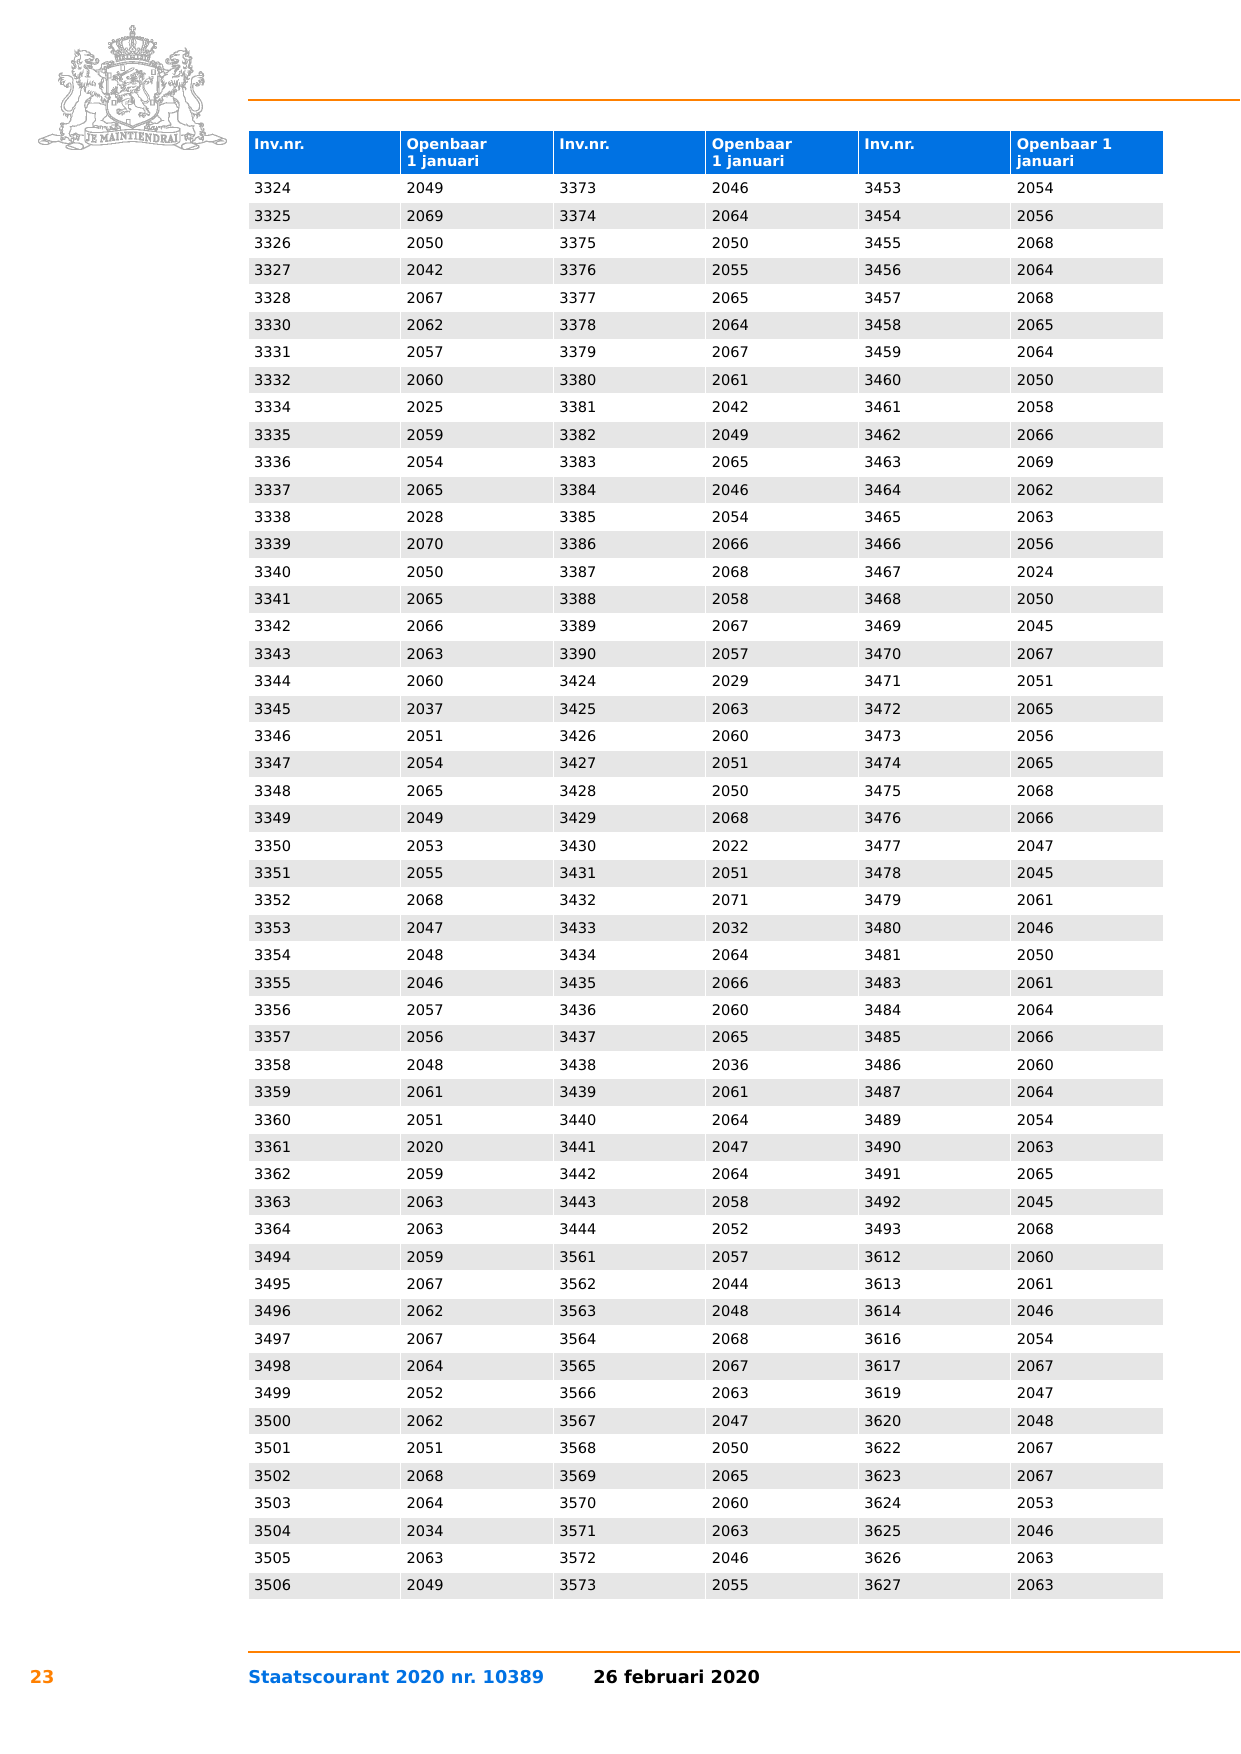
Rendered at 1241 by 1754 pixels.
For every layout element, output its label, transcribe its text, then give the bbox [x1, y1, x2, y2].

table_cell 3337 [249, 477, 400, 503]
table_cell 3378 [554, 312, 705, 339]
table_cell 3359 [249, 1079, 400, 1106]
table_cell 3389 [554, 614, 705, 640]
table_cell 2052 [401, 1381, 553, 1407]
table_cell 3355 [249, 970, 400, 996]
table_cell 2068 [1011, 230, 1163, 256]
table_cell 2055 [706, 1573, 858, 1599]
table_cell 3385 [554, 504, 705, 530]
table_cell 2065 [706, 1025, 858, 1051]
table_cell 2068 [706, 1326, 858, 1352]
table_cell 2047 [706, 1408, 858, 1434]
table_cell 2064 [1011, 340, 1163, 366]
table_cell 2055 [401, 860, 553, 887]
table_cell 3356 [249, 997, 400, 1023]
table_cell 2060 [706, 723, 858, 749]
table_cell 2064 [1011, 997, 1163, 1023]
table_cell 2070 [401, 531, 553, 558]
table_cell 3460 [859, 367, 1010, 393]
table_cell 3340 [249, 559, 400, 585]
table_cell 3431 [554, 860, 705, 887]
table_cell 2069 [401, 203, 553, 229]
table_cell 2045 [1011, 1189, 1163, 1215]
table_cell 3328 [249, 285, 400, 311]
table_cell 2065 [706, 449, 858, 476]
table_cell 3324 [249, 175, 400, 202]
table_cell 3429 [554, 805, 705, 832]
table_cell 3326 [249, 230, 400, 256]
table_cell 3627 [859, 1573, 1010, 1599]
table_cell 3439 [554, 1079, 705, 1106]
table_cell 2049 [401, 175, 553, 202]
table_cell 3374 [554, 203, 705, 229]
table_cell 3358 [249, 1052, 400, 1078]
table_cell 2049 [401, 1573, 553, 1599]
table_cell 2063 [1011, 1573, 1163, 1599]
table_cell 2020 [401, 1134, 553, 1161]
table_cell 3427 [554, 751, 705, 777]
table_cell 2056 [1011, 203, 1163, 229]
table_cell 3330 [249, 312, 400, 339]
table_cell 2060 [706, 997, 858, 1023]
table_cell 3486 [859, 1052, 1010, 1078]
table_cell 2059 [401, 422, 553, 448]
table_cell 3379 [554, 340, 705, 366]
table_cell 3334 [249, 395, 400, 421]
table_cell 3360 [249, 1107, 400, 1133]
table_cell 3373 [554, 175, 705, 202]
table_cell 2024 [1011, 559, 1163, 585]
table_cell 2068 [706, 805, 858, 832]
table_cell 3626 [859, 1545, 1010, 1571]
table_cell 2046 [401, 970, 553, 996]
table_cell 3564 [554, 1326, 705, 1352]
table_cell 2042 [401, 258, 553, 284]
table_cell 3453 [859, 175, 1010, 202]
table_cell 3490 [859, 1134, 1010, 1161]
table_cell 3380 [554, 367, 705, 393]
table_cell 2064 [706, 943, 858, 969]
table_cell 2049 [401, 805, 553, 832]
table_cell 3336 [249, 449, 400, 476]
table_cell 3455 [859, 230, 1010, 256]
table_cell 2057 [401, 997, 553, 1023]
table_cell 3438 [554, 1052, 705, 1078]
table_cell 2067 [1011, 1436, 1163, 1462]
table_cell 3383 [554, 449, 705, 476]
table_cell 2068 [1011, 778, 1163, 804]
table_cell 2051 [1011, 669, 1163, 695]
table_cell 3465 [859, 504, 1010, 530]
table_cell 2068 [1011, 1216, 1163, 1243]
table_cell 2032 [706, 915, 858, 941]
table_cell 2067 [706, 1353, 858, 1380]
table_cell 3481 [859, 943, 1010, 969]
table_cell 2053 [401, 833, 553, 859]
table_cell 3437 [554, 1025, 705, 1051]
table_cell 2067 [401, 285, 553, 311]
table_cell 2061 [706, 367, 858, 393]
table_cell 2060 [1011, 1052, 1163, 1078]
table_cell 3475 [859, 778, 1010, 804]
table_cell 2064 [401, 1353, 553, 1380]
table_cell 2062 [1011, 477, 1163, 503]
table_cell 3325 [249, 203, 400, 229]
table_cell 2065 [706, 1463, 858, 1489]
table_cell 3568 [554, 1436, 705, 1462]
table_cell 2063 [401, 1545, 553, 1571]
table_cell 2042 [706, 395, 858, 421]
table_cell 3375 [554, 230, 705, 256]
table_cell 3347 [249, 751, 400, 777]
table_cell 3425 [554, 696, 705, 722]
table_cell 2046 [1011, 1299, 1163, 1325]
table_cell 3617 [859, 1353, 1010, 1380]
table_cell 3494 [249, 1244, 400, 1270]
table_cell 3571 [554, 1518, 705, 1544]
table_cell 2063 [1011, 1134, 1163, 1161]
table_cell 2068 [1011, 285, 1163, 311]
table_cell 3495 [249, 1271, 400, 1297]
table_cell 2063 [401, 641, 553, 667]
table_cell 3327 [249, 258, 400, 284]
table_cell 2029 [706, 669, 858, 695]
table_cell 2065 [1011, 696, 1163, 722]
table_cell 2054 [401, 449, 553, 476]
table_cell 2062 [401, 1299, 553, 1325]
table_cell 3566 [554, 1381, 705, 1407]
table_header Inv.nr. [249, 131, 400, 174]
table_cell 3386 [554, 531, 705, 558]
table_cell 3454 [859, 203, 1010, 229]
table_cell 2044 [706, 1271, 858, 1297]
table_cell 3470 [859, 641, 1010, 667]
table_cell 3624 [859, 1490, 1010, 1517]
table_cell 3478 [859, 860, 1010, 887]
table_cell 3381 [554, 395, 705, 421]
table_cell 3503 [249, 1490, 400, 1517]
table_cell 2069 [1011, 449, 1163, 476]
table_cell 2055 [706, 258, 858, 284]
table_cell 3430 [554, 833, 705, 859]
table_cell 3498 [249, 1353, 400, 1380]
table_header Openbaar 1 januari [706, 131, 858, 174]
table_cell 2063 [401, 1216, 553, 1243]
table_cell 3440 [554, 1107, 705, 1133]
table_cell 3489 [859, 1107, 1010, 1133]
table_cell 3387 [554, 559, 705, 585]
table_cell 2051 [401, 723, 553, 749]
table_cell 3484 [859, 997, 1010, 1023]
picture [38, 25, 227, 150]
table_cell 2034 [401, 1518, 553, 1544]
table_cell 3625 [859, 1518, 1010, 1544]
table_cell 2050 [1011, 586, 1163, 613]
table_cell 2048 [401, 1052, 553, 1078]
table_cell 2058 [706, 586, 858, 613]
table_cell 3471 [859, 669, 1010, 695]
table_cell 2050 [706, 778, 858, 804]
table_cell 3467 [859, 559, 1010, 585]
table_cell 2056 [1011, 723, 1163, 749]
table_cell 3479 [859, 888, 1010, 914]
table_cell 2066 [706, 531, 858, 558]
table_header Openbaar 1 januari [401, 131, 553, 174]
table_cell 2058 [706, 1189, 858, 1215]
table_cell 2056 [1011, 531, 1163, 558]
table_cell 2066 [401, 614, 553, 640]
table_cell 3339 [249, 531, 400, 558]
table_cell 3569 [554, 1463, 705, 1489]
table_cell 3363 [249, 1189, 400, 1215]
table_cell 3458 [859, 312, 1010, 339]
table_cell 2065 [1011, 751, 1163, 777]
table_cell 3572 [554, 1545, 705, 1571]
table_cell 2054 [1011, 1107, 1163, 1133]
table_cell 3616 [859, 1326, 1010, 1352]
table_cell 2046 [706, 1545, 858, 1571]
table_cell 3623 [859, 1463, 1010, 1489]
table_cell 2047 [706, 1134, 858, 1161]
table_header Inv.nr. [859, 131, 1010, 174]
table_cell 2071 [706, 888, 858, 914]
table_cell 2068 [706, 559, 858, 585]
table_cell 2048 [401, 943, 553, 969]
table_cell 3493 [859, 1216, 1010, 1243]
table_cell 2065 [401, 477, 553, 503]
table_cell 2051 [706, 751, 858, 777]
table_cell 2059 [401, 1244, 553, 1270]
table_cell 3432 [554, 888, 705, 914]
table_cell 2045 [1011, 614, 1163, 640]
table_cell 2060 [401, 669, 553, 695]
table_cell 3502 [249, 1463, 400, 1489]
table_cell 3441 [554, 1134, 705, 1161]
table_cell 2066 [1011, 805, 1163, 832]
table_cell 3504 [249, 1518, 400, 1544]
table_header Openbaar 1 januari [1011, 131, 1163, 174]
table_cell 2065 [706, 285, 858, 311]
table_cell 3335 [249, 422, 400, 448]
table_cell 3344 [249, 669, 400, 695]
table_cell 3354 [249, 943, 400, 969]
table_cell 3346 [249, 723, 400, 749]
table_cell 3382 [554, 422, 705, 448]
table_cell 2057 [706, 1244, 858, 1270]
table_cell 2046 [1011, 1518, 1163, 1544]
table_cell 3331 [249, 340, 400, 366]
table_cell 2064 [1011, 1079, 1163, 1106]
table_cell 2061 [1011, 1271, 1163, 1297]
table_cell 3480 [859, 915, 1010, 941]
table_cell 2025 [401, 395, 553, 421]
table_cell 2067 [401, 1271, 553, 1297]
table_cell 2066 [1011, 422, 1163, 448]
table_cell 2051 [401, 1107, 553, 1133]
table_cell 2064 [706, 203, 858, 229]
table_cell 2062 [401, 312, 553, 339]
table_cell 2064 [706, 1162, 858, 1188]
table_cell 2052 [706, 1216, 858, 1243]
table_cell 3472 [859, 696, 1010, 722]
table_cell 3357 [249, 1025, 400, 1051]
table_cell 3570 [554, 1490, 705, 1517]
table_cell 3506 [249, 1573, 400, 1599]
table_cell 3469 [859, 614, 1010, 640]
table_cell 2067 [706, 340, 858, 366]
table_cell 3345 [249, 696, 400, 722]
table_cell 2067 [1011, 1463, 1163, 1489]
table_cell 3435 [554, 970, 705, 996]
table_cell 3474 [859, 751, 1010, 777]
table_cell 2057 [706, 641, 858, 667]
table_cell 3457 [859, 285, 1010, 311]
table_cell 3461 [859, 395, 1010, 421]
table_cell 2036 [706, 1052, 858, 1078]
table_cell 2065 [1011, 1162, 1163, 1188]
table_cell 2022 [706, 833, 858, 859]
table_cell 3426 [554, 723, 705, 749]
table_cell 3561 [554, 1244, 705, 1270]
table_cell 3390 [554, 641, 705, 667]
table_cell 3466 [859, 531, 1010, 558]
table_cell 3468 [859, 586, 1010, 613]
table_cell 3563 [554, 1299, 705, 1325]
table_cell 2063 [1011, 1545, 1163, 1571]
table_cell 2046 [1011, 915, 1163, 941]
table_cell 3483 [859, 970, 1010, 996]
table_cell 2064 [1011, 258, 1163, 284]
table_cell 3348 [249, 778, 400, 804]
table_cell 2050 [1011, 943, 1163, 969]
table_cell 3388 [554, 586, 705, 613]
table_cell 3505 [249, 1545, 400, 1571]
table_cell 2058 [1011, 395, 1163, 421]
table_cell 3384 [554, 477, 705, 503]
table_cell 2063 [706, 1381, 858, 1407]
table_cell 2061 [1011, 970, 1163, 996]
table_cell 2064 [401, 1490, 553, 1517]
table_cell 3436 [554, 997, 705, 1023]
table_cell 2028 [401, 504, 553, 530]
table_cell 3464 [859, 477, 1010, 503]
table_cell 3476 [859, 805, 1010, 832]
table_cell 3492 [859, 1189, 1010, 1215]
table_cell 2051 [401, 1436, 553, 1462]
table_cell 2049 [706, 422, 858, 448]
table_cell 2047 [401, 915, 553, 941]
table_cell 3349 [249, 805, 400, 832]
table_cell 2048 [706, 1299, 858, 1325]
table_cell 3361 [249, 1134, 400, 1161]
table_cell 2056 [401, 1025, 553, 1051]
table_cell 2054 [1011, 1326, 1163, 1352]
table_cell 2050 [401, 559, 553, 585]
table_cell 3613 [859, 1271, 1010, 1297]
table_cell 2063 [706, 1518, 858, 1544]
table_cell 2050 [706, 1436, 858, 1462]
table_cell 3620 [859, 1408, 1010, 1434]
table_cell 3364 [249, 1216, 400, 1243]
table_cell 2050 [706, 230, 858, 256]
table_cell 2050 [401, 230, 553, 256]
table_cell 3424 [554, 669, 705, 695]
table_cell 3456 [859, 258, 1010, 284]
table_cell 2047 [1011, 1381, 1163, 1407]
table_cell 3444 [554, 1216, 705, 1243]
table_cell 2067 [706, 614, 858, 640]
table_cell 3343 [249, 641, 400, 667]
table_cell 3562 [554, 1271, 705, 1297]
table_cell 2047 [1011, 833, 1163, 859]
table_cell 3350 [249, 833, 400, 859]
table_cell 3565 [554, 1353, 705, 1380]
table_cell 3352 [249, 888, 400, 914]
table_cell 2054 [706, 504, 858, 530]
table_cell 2050 [1011, 367, 1163, 393]
table_cell 2064 [706, 312, 858, 339]
table_cell 3462 [859, 422, 1010, 448]
table_cell 2061 [706, 1079, 858, 1106]
table_cell 2045 [1011, 860, 1163, 887]
table_cell 3485 [859, 1025, 1010, 1051]
table_cell 2068 [401, 888, 553, 914]
table_cell 2060 [401, 367, 553, 393]
table_cell 3496 [249, 1299, 400, 1325]
table_cell 2048 [1011, 1408, 1163, 1434]
table_cell 2057 [401, 340, 553, 366]
table_cell 2054 [401, 751, 553, 777]
table_cell 2067 [1011, 641, 1163, 667]
table_cell 3428 [554, 778, 705, 804]
table_cell 3376 [554, 258, 705, 284]
table_cell 2046 [706, 477, 858, 503]
table_cell 2066 [1011, 1025, 1163, 1051]
table_cell 3500 [249, 1408, 400, 1434]
table_cell 3443 [554, 1189, 705, 1215]
table_cell 3501 [249, 1436, 400, 1462]
table_cell 2067 [1011, 1353, 1163, 1380]
table_cell 3434 [554, 943, 705, 969]
table_cell 2060 [1011, 1244, 1163, 1270]
table_cell 3442 [554, 1162, 705, 1188]
table_cell 2065 [401, 778, 553, 804]
table_cell 2054 [1011, 175, 1163, 202]
table_cell 2065 [401, 586, 553, 613]
table_cell 3332 [249, 367, 400, 393]
table_cell 3612 [859, 1244, 1010, 1270]
table_cell 3353 [249, 915, 400, 941]
table_cell 3487 [859, 1079, 1010, 1106]
table_cell 3351 [249, 860, 400, 887]
table_cell 3463 [859, 449, 1010, 476]
table_cell 3499 [249, 1381, 400, 1407]
table_cell 2051 [706, 860, 858, 887]
table_cell 2037 [401, 696, 553, 722]
table_cell 2061 [401, 1079, 553, 1106]
table_cell 2062 [401, 1408, 553, 1434]
table_cell 3341 [249, 586, 400, 613]
table_cell 3622 [859, 1436, 1010, 1462]
table_cell 3433 [554, 915, 705, 941]
table_cell 2065 [1011, 312, 1163, 339]
table_cell 3338 [249, 504, 400, 530]
table_cell 3619 [859, 1381, 1010, 1407]
table_cell 2059 [401, 1162, 553, 1188]
table_cell 3342 [249, 614, 400, 640]
table_cell 3473 [859, 723, 1010, 749]
table_header Inv.nr. [554, 131, 705, 174]
table_cell 2053 [1011, 1490, 1163, 1517]
table_cell 2060 [706, 1490, 858, 1517]
table_cell 2067 [401, 1326, 553, 1352]
table_cell 2064 [706, 1107, 858, 1133]
table_cell 3614 [859, 1299, 1010, 1325]
table_cell 2063 [401, 1189, 553, 1215]
table_cell 2063 [1011, 504, 1163, 530]
table_cell 3567 [554, 1408, 705, 1434]
table_cell 2066 [706, 970, 858, 996]
table_cell 2063 [706, 696, 858, 722]
table_cell 3573 [554, 1573, 705, 1599]
table_cell 3362 [249, 1162, 400, 1188]
table_cell 2061 [1011, 888, 1163, 914]
table_cell 3377 [554, 285, 705, 311]
table_cell 2046 [706, 175, 858, 202]
table_cell 3459 [859, 340, 1010, 366]
table_cell 3477 [859, 833, 1010, 859]
table_cell 3491 [859, 1162, 1010, 1188]
table_cell 3497 [249, 1326, 400, 1352]
table_cell 2068 [401, 1463, 553, 1489]
